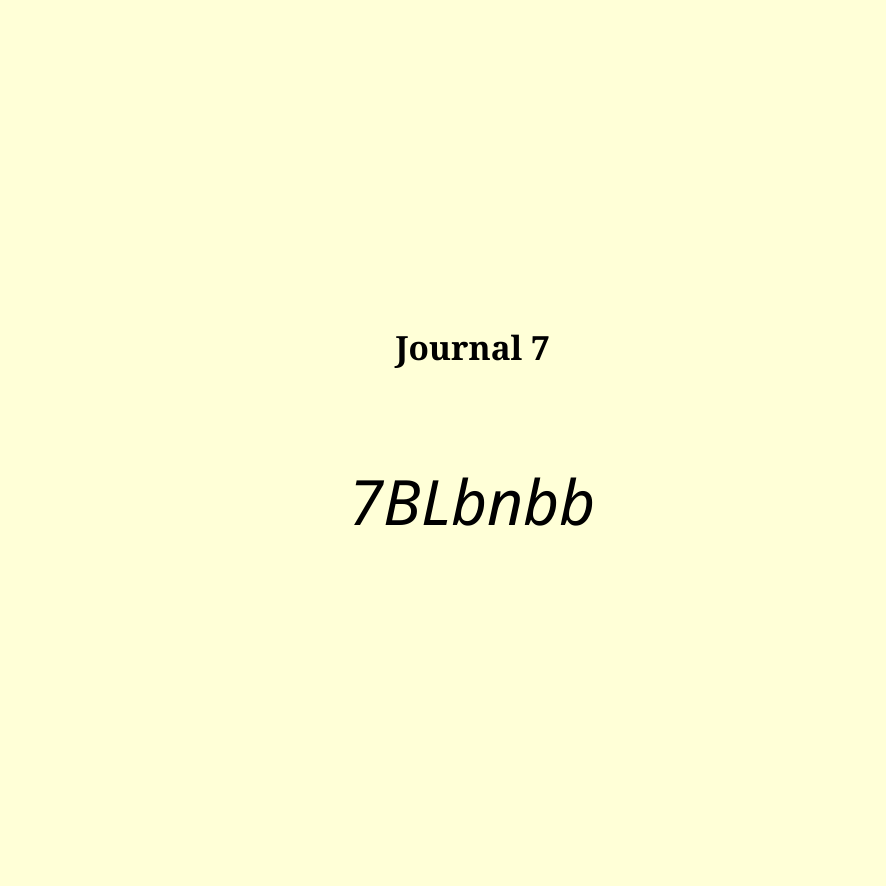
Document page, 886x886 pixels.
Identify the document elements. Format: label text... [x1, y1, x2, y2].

subtitle 7BLbnbb [118, 459, 827, 544]
subtitle Journal 7 [118, 325, 827, 370]
